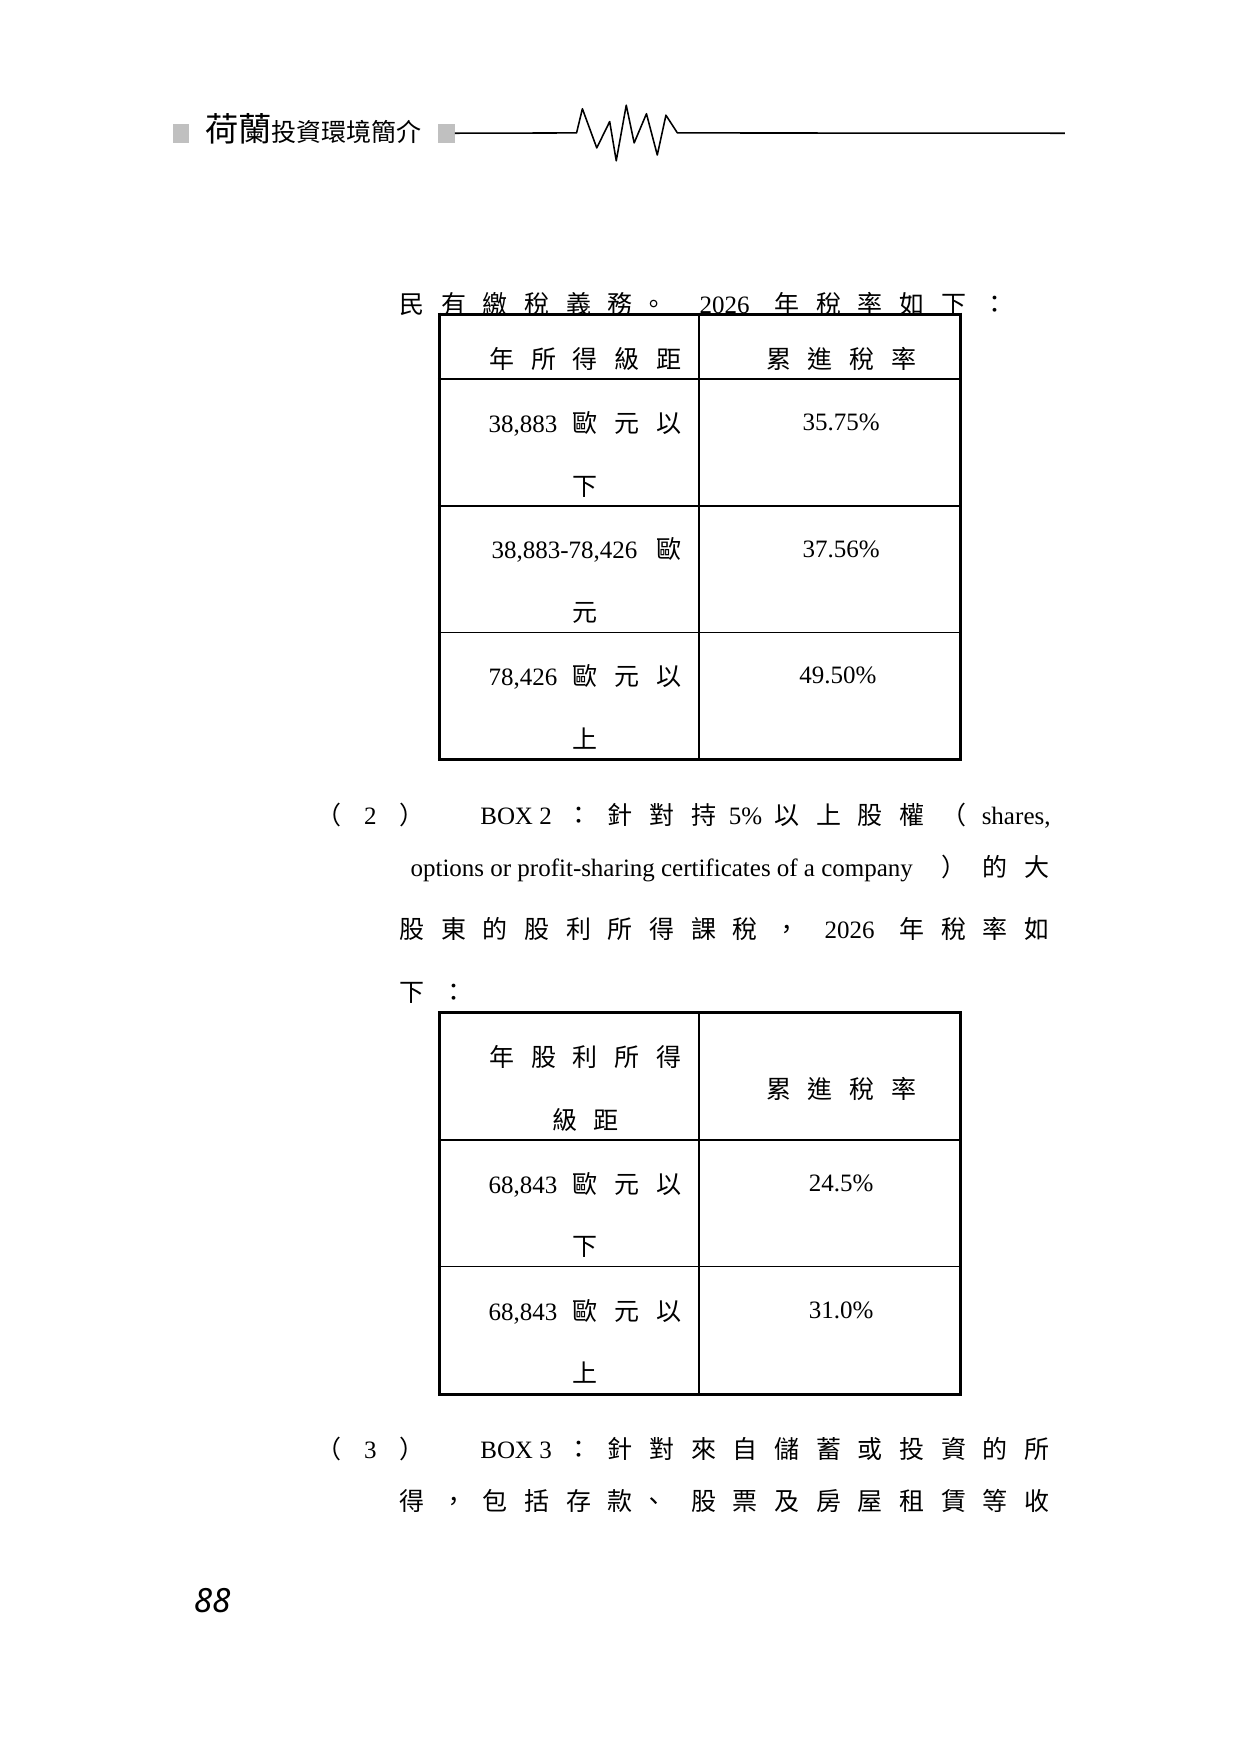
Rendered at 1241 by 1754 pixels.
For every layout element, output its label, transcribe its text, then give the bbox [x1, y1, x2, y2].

table_cell 38,883歐元以下 [441, 380, 698, 505]
text 民有繳稅義務。2026年稅率如下： [306, 250, 1058, 313]
text （2） BOX 2：針對持5%以上股權（shares, options or profit-sharing certificates of a company）的大股東的股利所得課稅，2026年稅率如下： [306, 761, 1058, 1011]
table_cell 37.56% [700, 507, 959, 631]
table_header 年所得級距 [441, 316, 698, 378]
table_header 累進稅率 [700, 1014, 959, 1139]
table_cell 78,426歐元以上 [441, 633, 698, 758]
table_header 年股利所得級距 [441, 1014, 698, 1139]
table_cell 68,843歐元以上 [441, 1267, 698, 1392]
table_cell 31.0% [700, 1267, 959, 1392]
table_cell 38,883-78,426歐元 [441, 507, 698, 631]
text （3） BOX 3：針對來自儲蓄或投資的所得，包括存款、股票及房屋租賃等收 [306, 1396, 1058, 1521]
table_cell 68,843歐元以下 [441, 1141, 698, 1266]
table_cell 24.5% [700, 1141, 959, 1266]
table_header 累進稅率 [700, 316, 959, 378]
table_cell 49.50% [700, 633, 959, 758]
table_cell 35.75% [700, 380, 959, 505]
